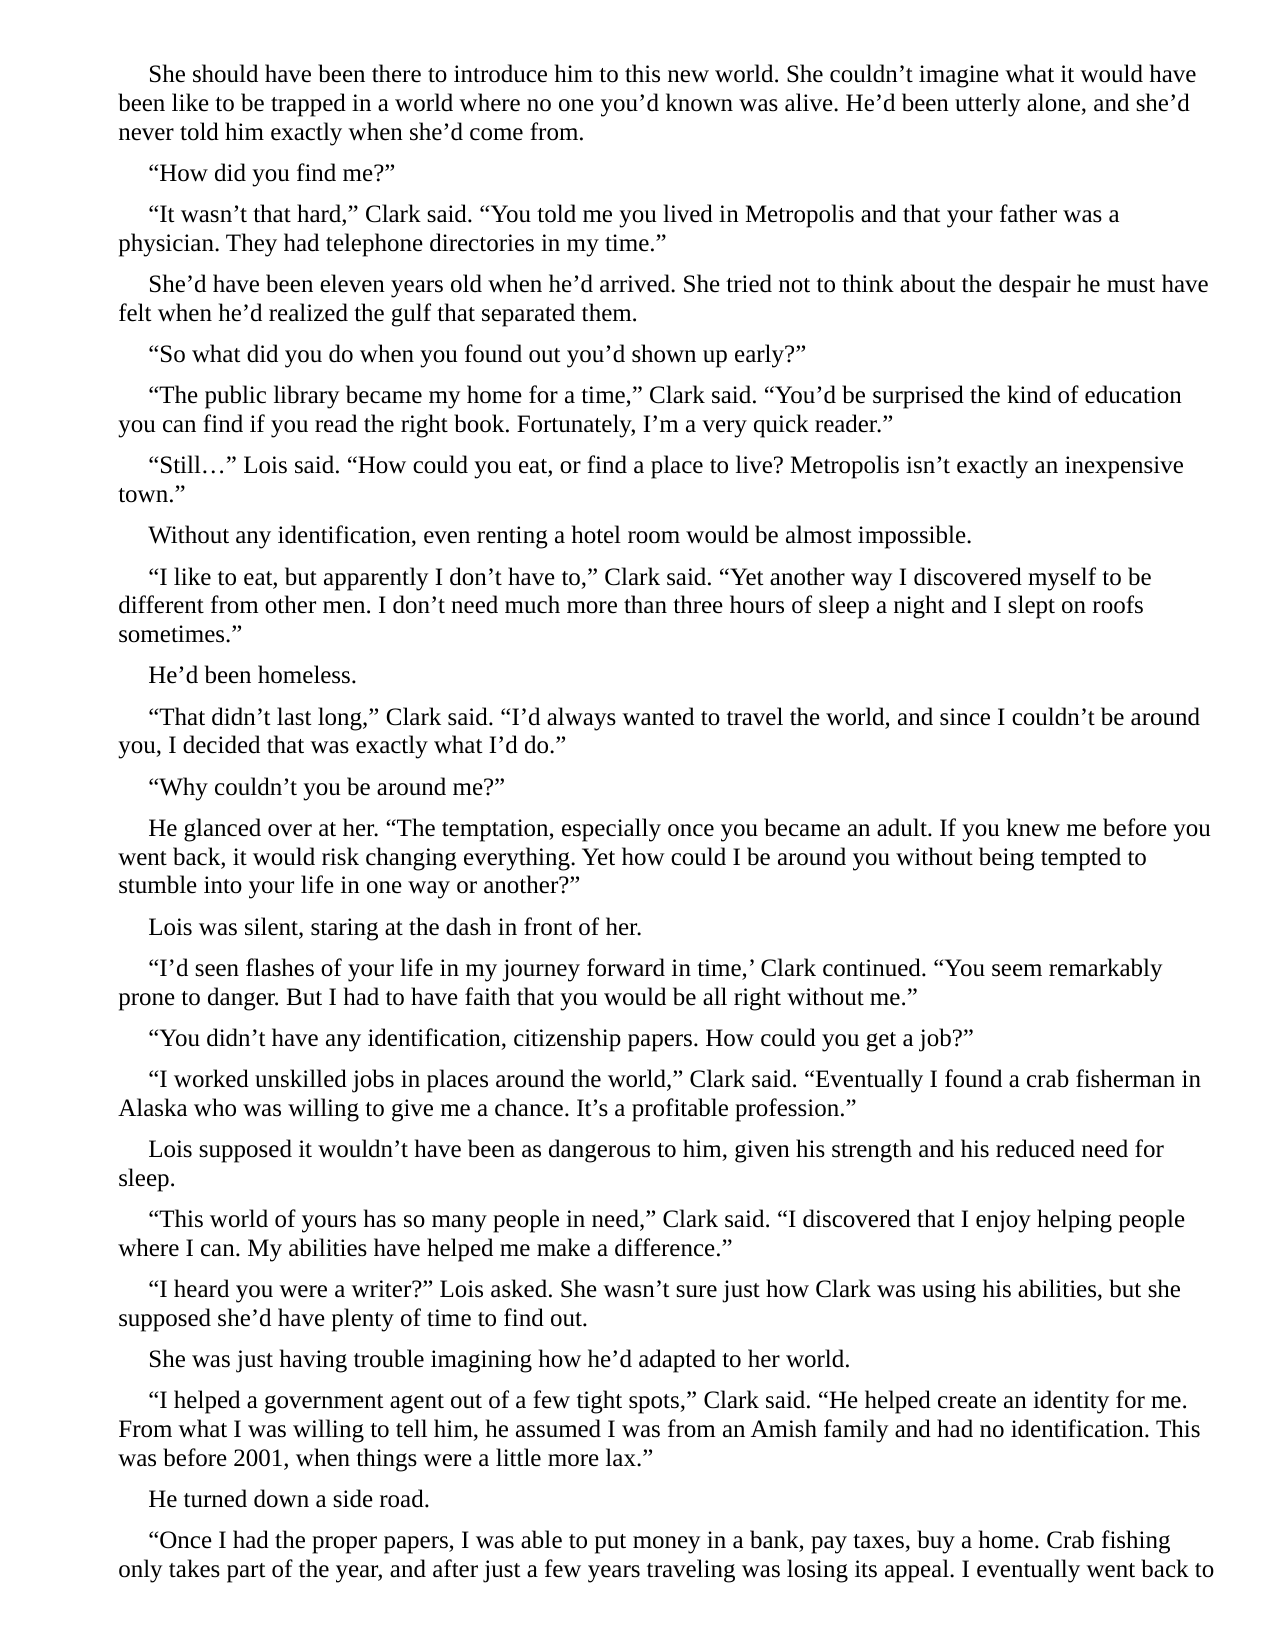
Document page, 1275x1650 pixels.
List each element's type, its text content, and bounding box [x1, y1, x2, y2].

text “I heard you were a writer?” Lois asked. She wasn’t sure just how Clark was using his abilities, but she supposed she’d have plenty of time to find out. [118, 1274, 1216, 1332]
text She should have been there to introduce him to this new world. She couldn’t imagine what it would have been like to be trapped in a world where no one you’d known was alive. He’d been utterly alone, and she’d never told him exactly when she’d come from. [118, 59, 1216, 145]
text Lois was silent, staring at the dash in front of her. [118, 912, 1216, 940]
text He glanced over at her. “The temptation, especially once you became an adult. If you knew me before you went back, it would risk changing everything. Yet how could I be around you without being tempted to stumble into your life in one way or another?” [118, 813, 1216, 899]
text Lois supposed it wouldn’t have been as dangerous to him, given his strength and his reduced need for sleep. [118, 1134, 1216, 1192]
text She’d have been eleven years old when he’d arrived. She tried not to think about the despair he must have felt when he’d realized the gulf that separated them. [118, 269, 1216, 327]
text “The public library became my home for a time,” Clark said. “You’d be surprised the kind of education you can find if you read the right book. Fortunately, I’m a very quick reader.” [118, 380, 1216, 438]
text “I worked unskilled jobs in places around the world,” Clark said. “Eventually I found a crab fisherman in Alaska who was willing to give me a chance. It’s a profitable profession.” [118, 1064, 1216, 1122]
text “I’d seen flashes of your life in my journey forward in time,’ Clark continued. “You seem remarkably prone to danger. But I had to have faith that you would be all right without me.” [118, 953, 1216, 1010]
text “Still…” Lois said. “How could you eat, or find a place to live? Metropolis isn’t exactly an inexpensive town.” [118, 450, 1216, 508]
text “So what did you do when you found out you’d shown up early?” [118, 339, 1216, 368]
text “You didn’t have any identification, citizenship papers. How could you get a job?” [118, 1023, 1216, 1052]
text “How did you find me?” [118, 158, 1216, 187]
text She was just having trouble imagining how he’d adapted to her world. [118, 1344, 1216, 1373]
text “Why couldn’t you be around me?” [118, 772, 1216, 800]
text He turned down a side road. [118, 1484, 1216, 1513]
text “I like to eat, but apparently I don’t have to,” Clark said. “Yet another way I discovered myself to be different from other men. I don’t need much more than three hours of sleep a night and I slept on roofs sometimes.” [118, 562, 1216, 648]
text “Once I had the proper papers, I was able to put money in a bank, pay taxes, buy a home. Crab fishing only takes part of the year, and after just a few years traveling was losing its appeal. I eventually went back to [118, 1525, 1216, 1583]
text “This world of yours has so many people in need,” Clark said. “I discovered that I enjoy helping people where I can. My abilities have helped me make a difference.” [118, 1204, 1216, 1262]
text “That didn’t last long,” Clark said. “I’d always wanted to travel the world, and since I couldn’t be around you, I decided that was exactly what I’d do.” [118, 702, 1216, 759]
text “I helped a government agent out of a few tight spots,” Clark said. “He helped create an identity for me. From what I was willing to tell him, he assumed I was from an Amish family and had no identification. This was before 2001, when things were a little more lax.” [118, 1385, 1216, 1472]
text “It wasn’t that hard,” Clark said. “You told me you lived in Metropolis and that your father was a physician. They had telephone directories in my time.” [118, 199, 1216, 257]
text Without any identification, even renting a hotel room would be almost impossible. [118, 520, 1216, 549]
text He’d been homeless. [118, 660, 1216, 689]
